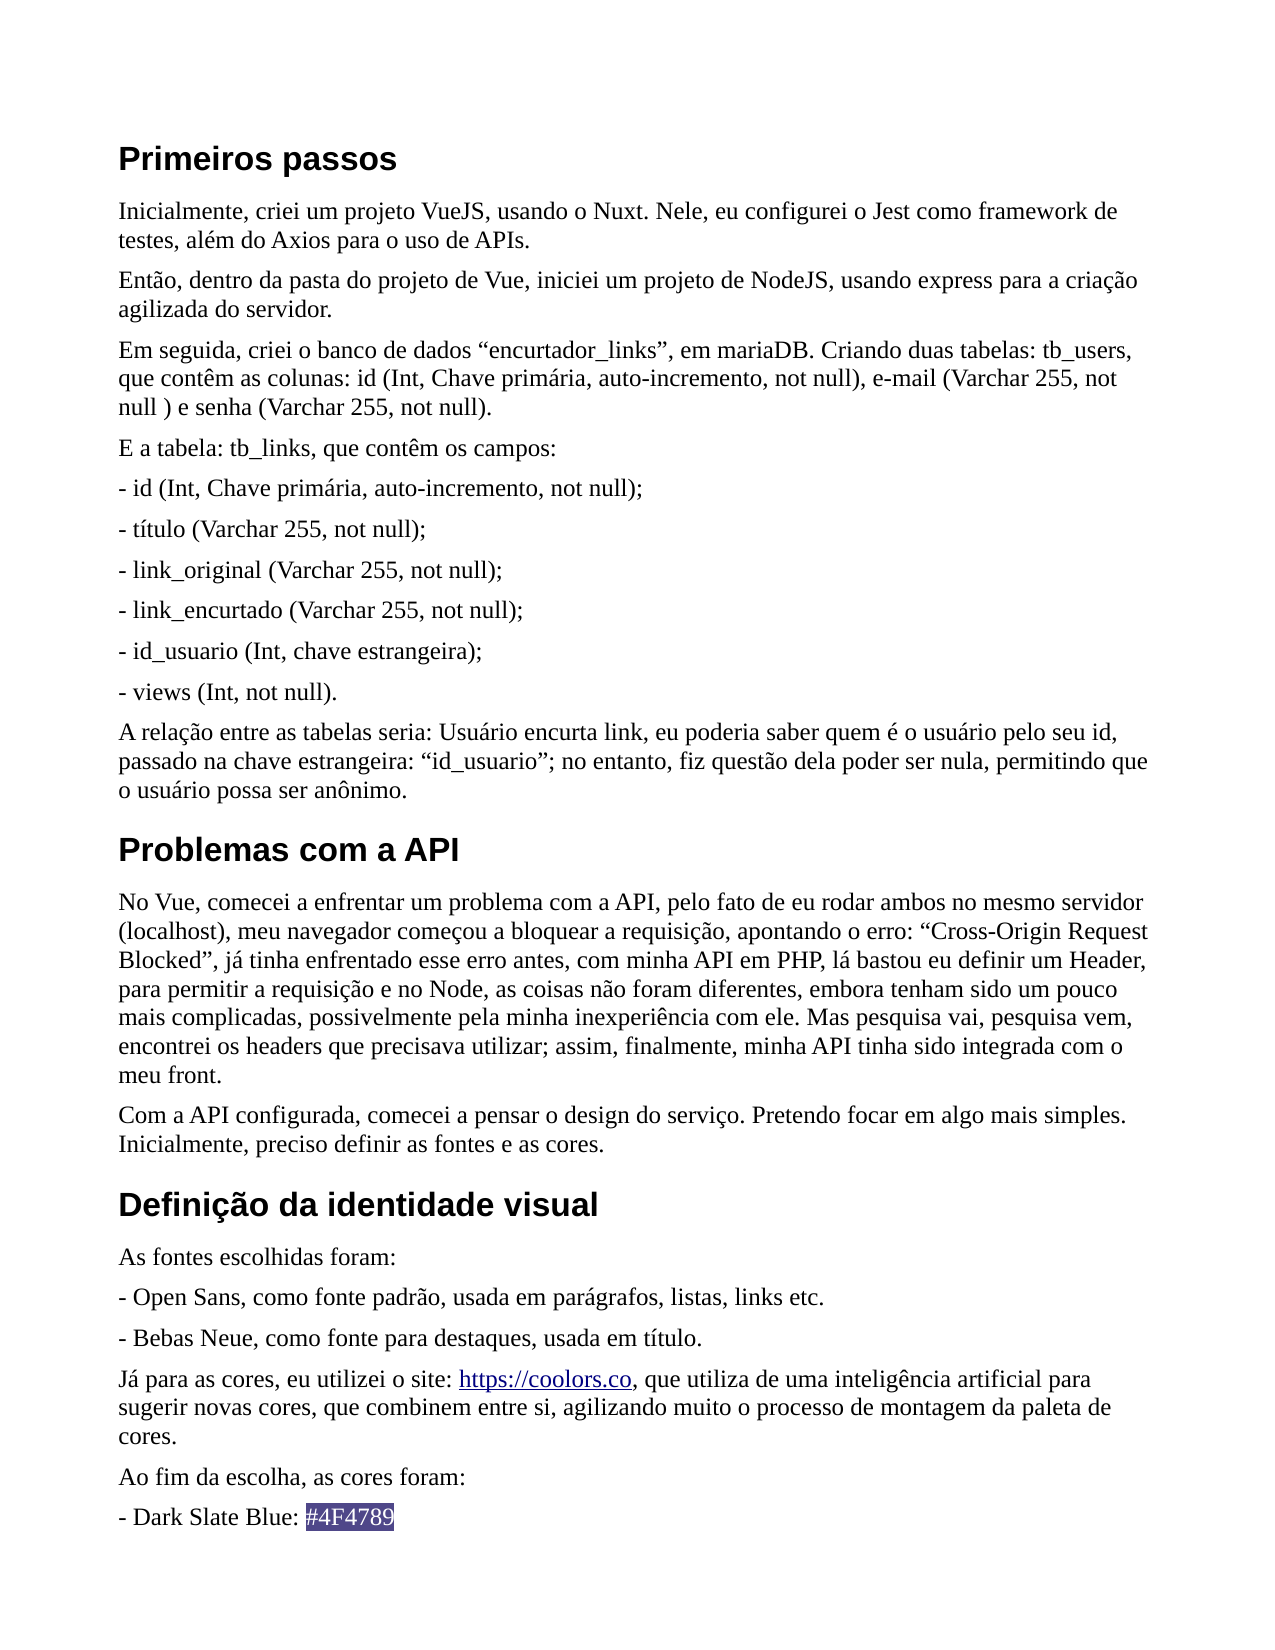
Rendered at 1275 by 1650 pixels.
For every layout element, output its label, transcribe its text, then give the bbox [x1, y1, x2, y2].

text A relação entre as tabelas seria: Usuário encurta link, eu poderia saber quem é o usuário pelo seu id, passado na chave estrangeira: “id_usuario”; no entanto, fiz questão dela poder ser nula, permitindo que o usuário possa ser anônimo. [118, 717, 1157, 803]
text Em seguida, criei o banco de dados “encurtador_links”, em mariaDB. Criando duas tabelas: tb_users, que contêm as colunas: id (Int, Chave primária, auto-incremento, not null), e-mail (Varchar 255, not null ) e senha (Varchar 255, not null). [118, 335, 1157, 421]
text Já para as cores, eu utilizei o site: https://coolors.co, que utiliza de uma inteligência artificial para sugerir novas cores, que combinem entre si, agilizando muito o processo de montagem da paleta de cores. [118, 1364, 1157, 1450]
text - título (Varchar 255, not null); [118, 514, 1157, 543]
subtitle Definição da identidade visual [118, 1185, 1157, 1223]
text - Dark Slate Blue: #4F4789 [118, 1502, 1157, 1531]
text Ao fim da escolha, as cores foram: [118, 1462, 1157, 1491]
text - Open Sans, como fonte padrão, usada em parágrafos, listas, links etc. [118, 1282, 1157, 1311]
text - views (Int, not null). [118, 677, 1157, 705]
subtitle Problemas com a API [118, 830, 1157, 869]
text As fontes escolhidas foram: [118, 1242, 1157, 1271]
text - id (Int, Chave primária, auto-incremento, not null); [118, 473, 1157, 502]
text - id_usuario (Int, chave estrangeira); [118, 636, 1157, 665]
text - link_original (Varchar 255, not null); [118, 555, 1157, 583]
text Então, dentro da pasta do projeto de Vue, iniciei um projeto de NodeJS, usando express para a criação agilizada do servidor. [118, 265, 1157, 323]
text No Vue, comecei a enfrentar um problema com a API, pelo fato de eu rodar ambos no mesmo servidor (localhost), meu navegador começou a bloquear a requisição, apontando o erro: “Cross-Origin Request Blocked”, já tinha enfrentado esse erro antes, com minha API em PHP, lá bastou eu definir um Header, para permitir a requisição e no Node, as coisas não foram diferentes, embora tenham sido um pouco mais complicadas, possivelmente pela minha inexperiência com ele. Mas pesquisa vai, pesquisa vem, encontrei os headers que precisava utilizar; assim, finalmente, minha API tinha sido integrada com o meu front. [118, 887, 1157, 1089]
text - link_encurtado (Varchar 255, not null); [118, 595, 1157, 624]
text E a tabela: tb_links, que contêm os campos: [118, 433, 1157, 462]
text Com a API configurada, comecei a pensar o design do serviço. Pretendo focar em algo mais simples. Inicialmente, preciso definir as fontes e as cores. [118, 1101, 1157, 1158]
text Inicialmente, criei um projeto VueJS, usando o Nuxt. Nele, eu configurei o Jest como framework de testes, além do Axios para o uso de APIs. [118, 196, 1157, 253]
subtitle Primeiros passos [118, 139, 1157, 178]
text - Bebas Neue, como fonte para destaques, usada em título. [118, 1323, 1157, 1352]
